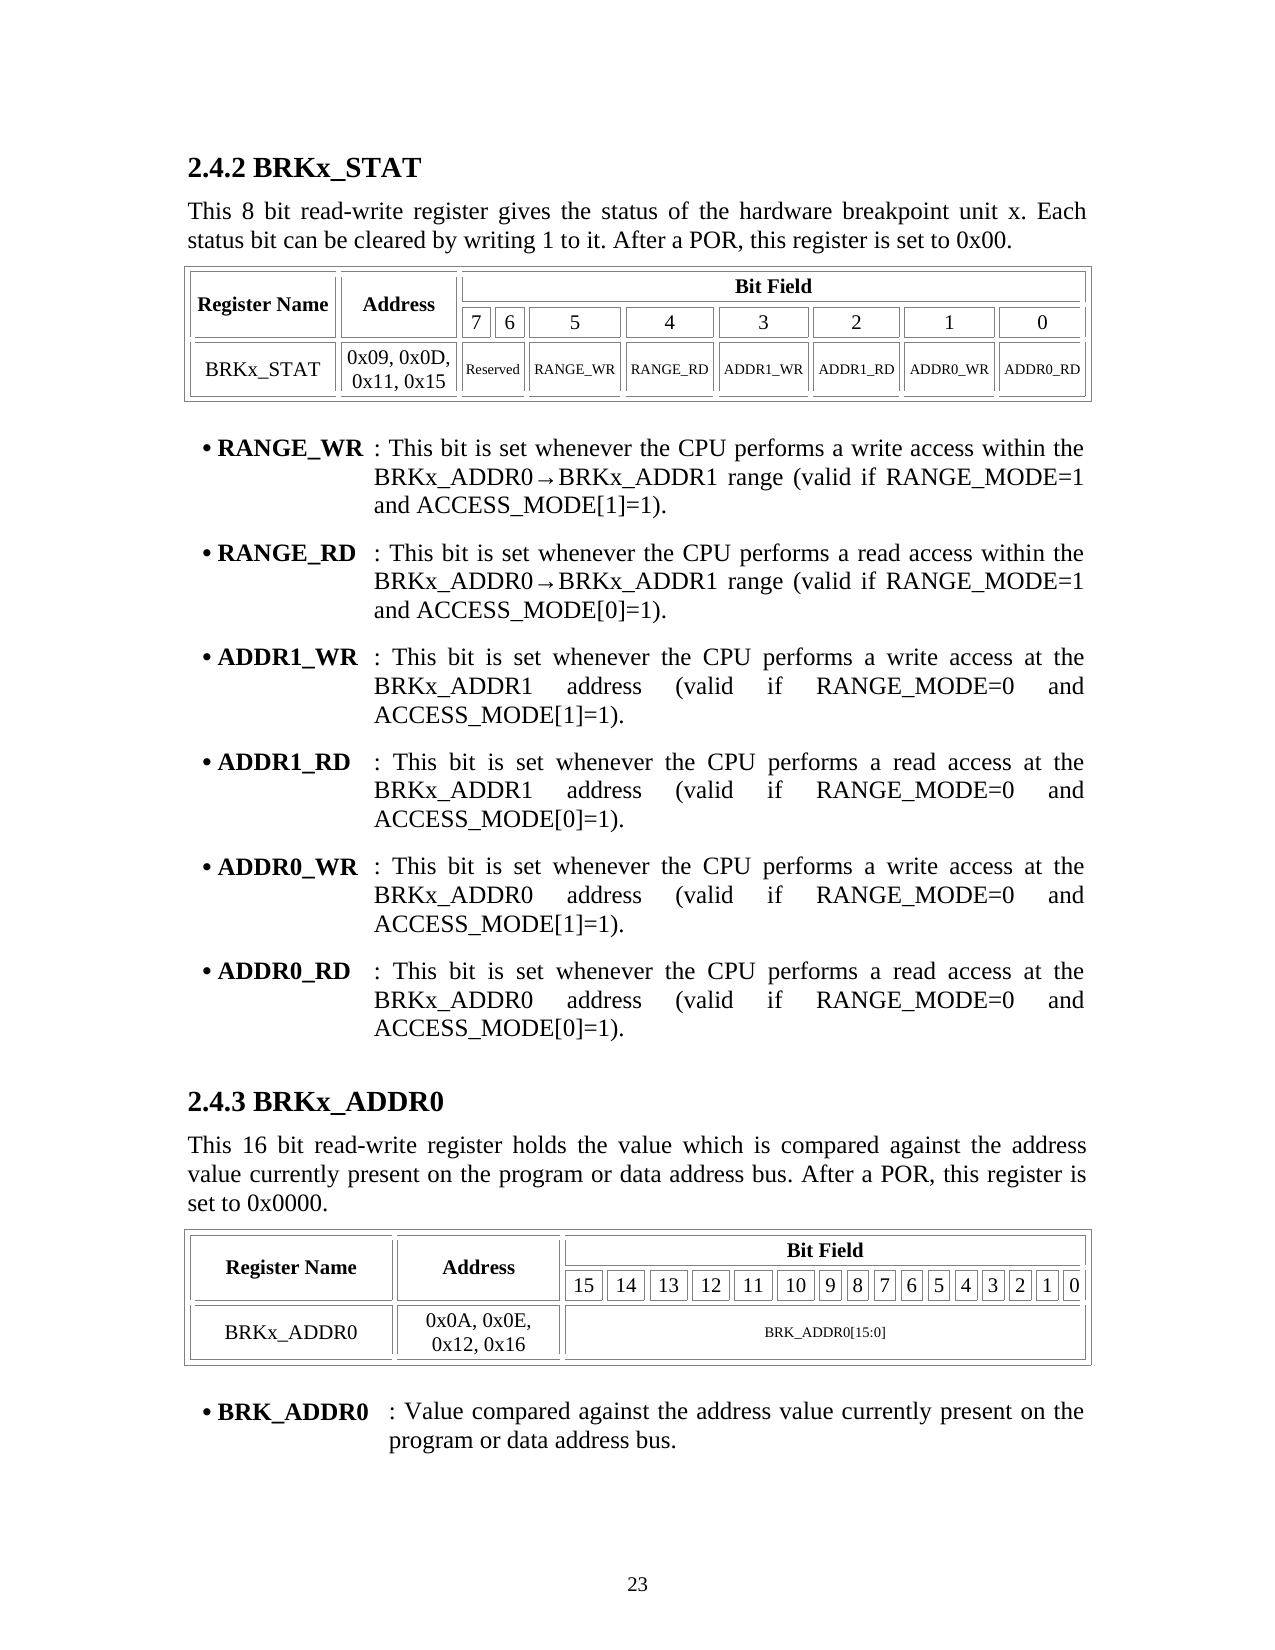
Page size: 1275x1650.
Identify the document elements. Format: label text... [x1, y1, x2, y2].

table_header Bit Field [459, 267, 1088, 301]
table_cell 11 [732, 1266, 774, 1300]
table_cell • ADDR1_RD [200, 744, 371, 848]
table_cell : This bit is set whenever the CPU performs a read access within the BRKx_ADDR0→BRKx_ADDR1 range (valid if RANGE_MODE=1 and ACCESS_MODE[0]=1). [371, 535, 1088, 639]
table_cell 14 [605, 1266, 647, 1300]
table_cell : This bit is set whenever the CPU performs a read access at the BRKx_ADDR1 address (valid if RANGE_MODE=0 and ACCESS_MODE[0]=1). [371, 744, 1088, 848]
table_cell 13 [647, 1266, 689, 1300]
table_header : Value compared against the address value currently present on the program or data address bus. [386, 1394, 1088, 1469]
table_cell : This bit is set whenever the CPU performs a write access at the BRKx_ADDR0 address (valid if RANGE_MODE=0 and ACCESS_MODE[1]=1). [371, 849, 1088, 953]
table_cell 5 [925, 1266, 952, 1300]
table_header : This bit is set whenever the CPU performs a write access within the BRKx_ADDR0→BRKx_ADDR1 range (valid if RANGE_MODE=1 and ACCESS_MODE[1]=1). [371, 430, 1088, 535]
table_cell 15 [562, 1265, 604, 1300]
table_cell ADDR0_WR [902, 337, 997, 396]
table_header Register Name [187, 1230, 395, 1300]
table_cell 12 [690, 1266, 732, 1300]
table_header • BRK_ADDR0 [200, 1394, 386, 1469]
table_cell 7 [871, 1266, 898, 1300]
table_cell 7 [459, 301, 493, 337]
table_header Register Name [187, 267, 338, 337]
table_cell 10 [774, 1266, 817, 1300]
table_cell 0 [1061, 1265, 1088, 1300]
table_cell 1 [902, 302, 997, 337]
table_cell 0 [997, 301, 1088, 337]
text 2.4.3 BRKx_ADDR0 [187, 1084, 1088, 1118]
text This 8 bit read-write register gives the status of the hardware breakpoint unit x. Each status bit can be cleared by writing 1 to it. After a POR, this register is set to 0x00. [187, 196, 1088, 253]
table_header [187, 1394, 199, 1469]
table_cell 8 [844, 1266, 871, 1300]
table_cell 9 [817, 1266, 844, 1300]
table_cell • ADDR0_RD [200, 953, 371, 1058]
text 2.4.2 BRKx_STAT [187, 150, 1088, 183]
table_cell [187, 535, 199, 639]
table_cell 3 [716, 302, 811, 337]
table_header Address [338, 267, 459, 337]
table_cell 0x09, 0x0D, 0x11, 0x15 [338, 337, 459, 396]
table_header Address [395, 1230, 562, 1300]
table_cell 5 [526, 302, 623, 337]
table_cell 2 [1006, 1266, 1033, 1300]
table_cell [187, 849, 199, 953]
table_cell [187, 953, 199, 1058]
table_cell 4 [623, 302, 716, 337]
table_cell 6 [493, 302, 526, 337]
table_cell 0x0A, 0x0E, 0x12, 0x16 [395, 1300, 562, 1359]
table_cell 4 [952, 1266, 979, 1300]
table_cell • ADDR0_WR [200, 849, 371, 953]
table_cell : This bit is set whenever the CPU performs a read access at the BRKx_ADDR0 address (valid if RANGE_MODE=0 and ACCESS_MODE[0]=1). [371, 953, 1088, 1058]
table_cell ADDR1_RD [811, 337, 902, 396]
table_cell 6 [898, 1266, 925, 1300]
table_cell [187, 744, 199, 848]
table_cell BRKx_STAT [187, 337, 338, 396]
table_cell [187, 639, 199, 744]
table_cell • ADDR1_WR [200, 639, 371, 744]
table_cell BRK_ADDR0[15:0] [562, 1300, 1088, 1359]
table_cell BRKx_ADDR0 [187, 1300, 395, 1359]
table_header • RANGE_WR [200, 430, 371, 535]
table_cell RANGE_RD [623, 337, 716, 396]
table_cell Reserved [459, 337, 526, 396]
table_cell 3 [979, 1266, 1006, 1300]
table_cell • RANGE_RD [200, 535, 371, 639]
table_cell 2 [811, 302, 902, 337]
text This 16 bit read-write register holds the value which is compared against the address value currently present on the program or data address bus. After a POR, this register is set to 0x0000. [187, 1131, 1088, 1217]
table_cell RANGE_WR [526, 337, 623, 396]
table_header [187, 430, 199, 535]
table_cell : This bit is set whenever the CPU performs a write access at the BRKx_ADDR1 address (valid if RANGE_MODE=0 and ACCESS_MODE[1]=1). [371, 639, 1088, 744]
table_cell ADDR1_WR [716, 337, 811, 396]
table_header Bit Field [562, 1230, 1088, 1265]
table_cell ADDR0_RD [997, 337, 1088, 396]
table_cell 1 [1034, 1266, 1061, 1300]
